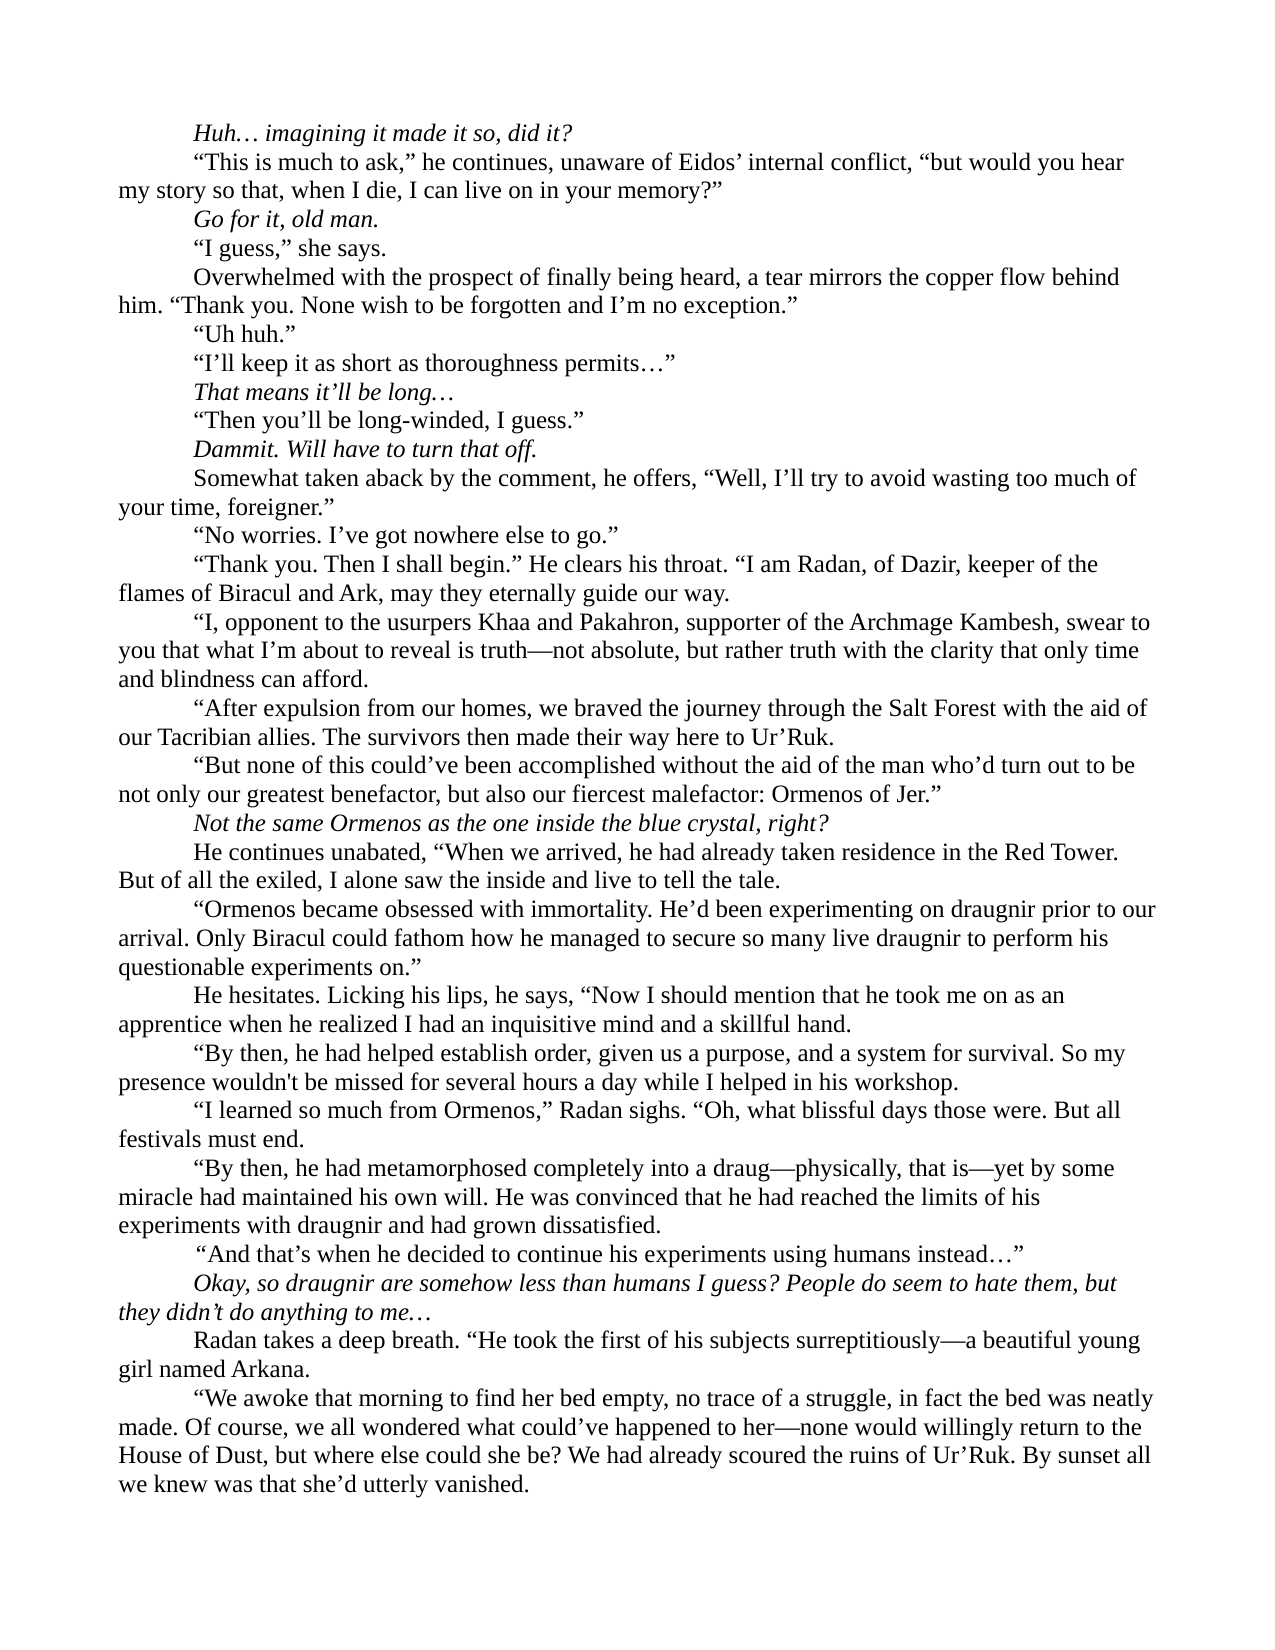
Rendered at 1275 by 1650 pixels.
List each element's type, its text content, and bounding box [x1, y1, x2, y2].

text “By then, he had metamorphosed completely into a draug—physically, that is—yet by some miracle had maintained his own will. He was convinced that he had reached the limits of his experiments with draugnir and had grown dissatisfied. [118, 1153, 1157, 1239]
text “Ormenos became obsessed with immortality. He’d been experimenting on draugnir prior to our arrival. Only Biracul could fathom how he managed to secure so many live draugnir to perform his questionable experiments on.” [118, 894, 1157, 981]
text “I learned so much from Ormenos,” Radan sighs. “Oh, what blissful days those were. But all festivals must end. [118, 1096, 1157, 1153]
text Radan takes a deep breath. “He took the first of his subjects surreptitiously—a beautiful young girl named Arkana. [118, 1326, 1157, 1383]
text “And that’s when he decided to continue his experiments using humans instead…” [118, 1239, 1157, 1268]
text Go for it, old man. [118, 204, 1157, 233]
text Huh… imagining it made it so, did it? [118, 118, 1157, 147]
text “Then you’ll be long-winded, I guess.” [118, 406, 1157, 434]
text “But none of this could’ve been accomplished without the aid of the man who’d turn out to be not only our greatest benefactor, but also our fiercest malefactor: Ormenos of Jer.” [118, 751, 1157, 808]
text He hesitates. Licking his lips, he says, “Now I should mention that he took me on as an apprentice when he realized I had an inquisitive mind and a skillful hand. [118, 981, 1157, 1038]
text “We awoke that morning to find her bed empty, no trace of a struggle, in fact the bed was neatly made. Of course, we all wondered what could’ve happened to her—none would willingly return to the House of Dust, but where else could she be? We had already scoured the ruins of Ur’Ruk. By sunset all we knew was that she’d utterly vanished. [118, 1383, 1157, 1498]
text Dammit. Will have to turn that off. [118, 434, 1157, 463]
text Not the same Ormenos as the one inside the blue crystal, right? [118, 808, 1157, 837]
text Overwhelmed with the prospect of finally being heard, a tear mirrors the copper flow behind him. “Thank you. None wish to be forgotten and I’m no exception.” [118, 262, 1157, 319]
text “This is much to ask,” he continues, unaware of Eidos’ internal conflict, “but would you hear my story so that, when I die, I can live on in your memory?” [118, 147, 1157, 204]
text “No worries. I’ve got nowhere else to go.” [118, 521, 1157, 549]
text That means it’ll be long… [118, 377, 1157, 406]
text “After expulsion from our homes, we braved the journey through the Salt Forest with the aid of our Tacribian allies. The survivors then made their way here to Ur’Ruk. [118, 693, 1157, 751]
text “I, opponent to the usurpers Khaa and Pakahron, supporter of the Archmage Kambesh, swear to you that what I’m about to reveal is truth—not absolute, but rather truth with the clarity that only time and blindness can afford. [118, 607, 1157, 693]
text Somewhat taken aback by the comment, he offers, “Well, I’ll try to avoid wasting too much of your time, foreigner.” [118, 463, 1157, 521]
text Okay, so draugnir are somehow less than humans I guess? People do seem to hate them, but they didn’t do anything to me… [118, 1268, 1157, 1326]
text “I’ll keep it as short as thoroughness permits…” [118, 348, 1157, 377]
text “Uh huh.” [118, 319, 1157, 348]
text He continues unabated, “When we arrived, he had already taken residence in the Red Tower. But of all the exiled, I alone saw the inside and live to tell the tale. [118, 837, 1157, 894]
text “By then, he had helped establish order, given us a purpose, and a system for survival. So my presence wouldn't be missed for several hours a day while I helped in his workshop. [118, 1038, 1157, 1096]
text “Thank you. Then I shall begin.” He clears his throat. “I am Radan, of Dazir, keeper of the flames of Biracul and Ark, may they eternally guide our way. [118, 549, 1157, 607]
text “I guess,” she says. [118, 233, 1157, 262]
